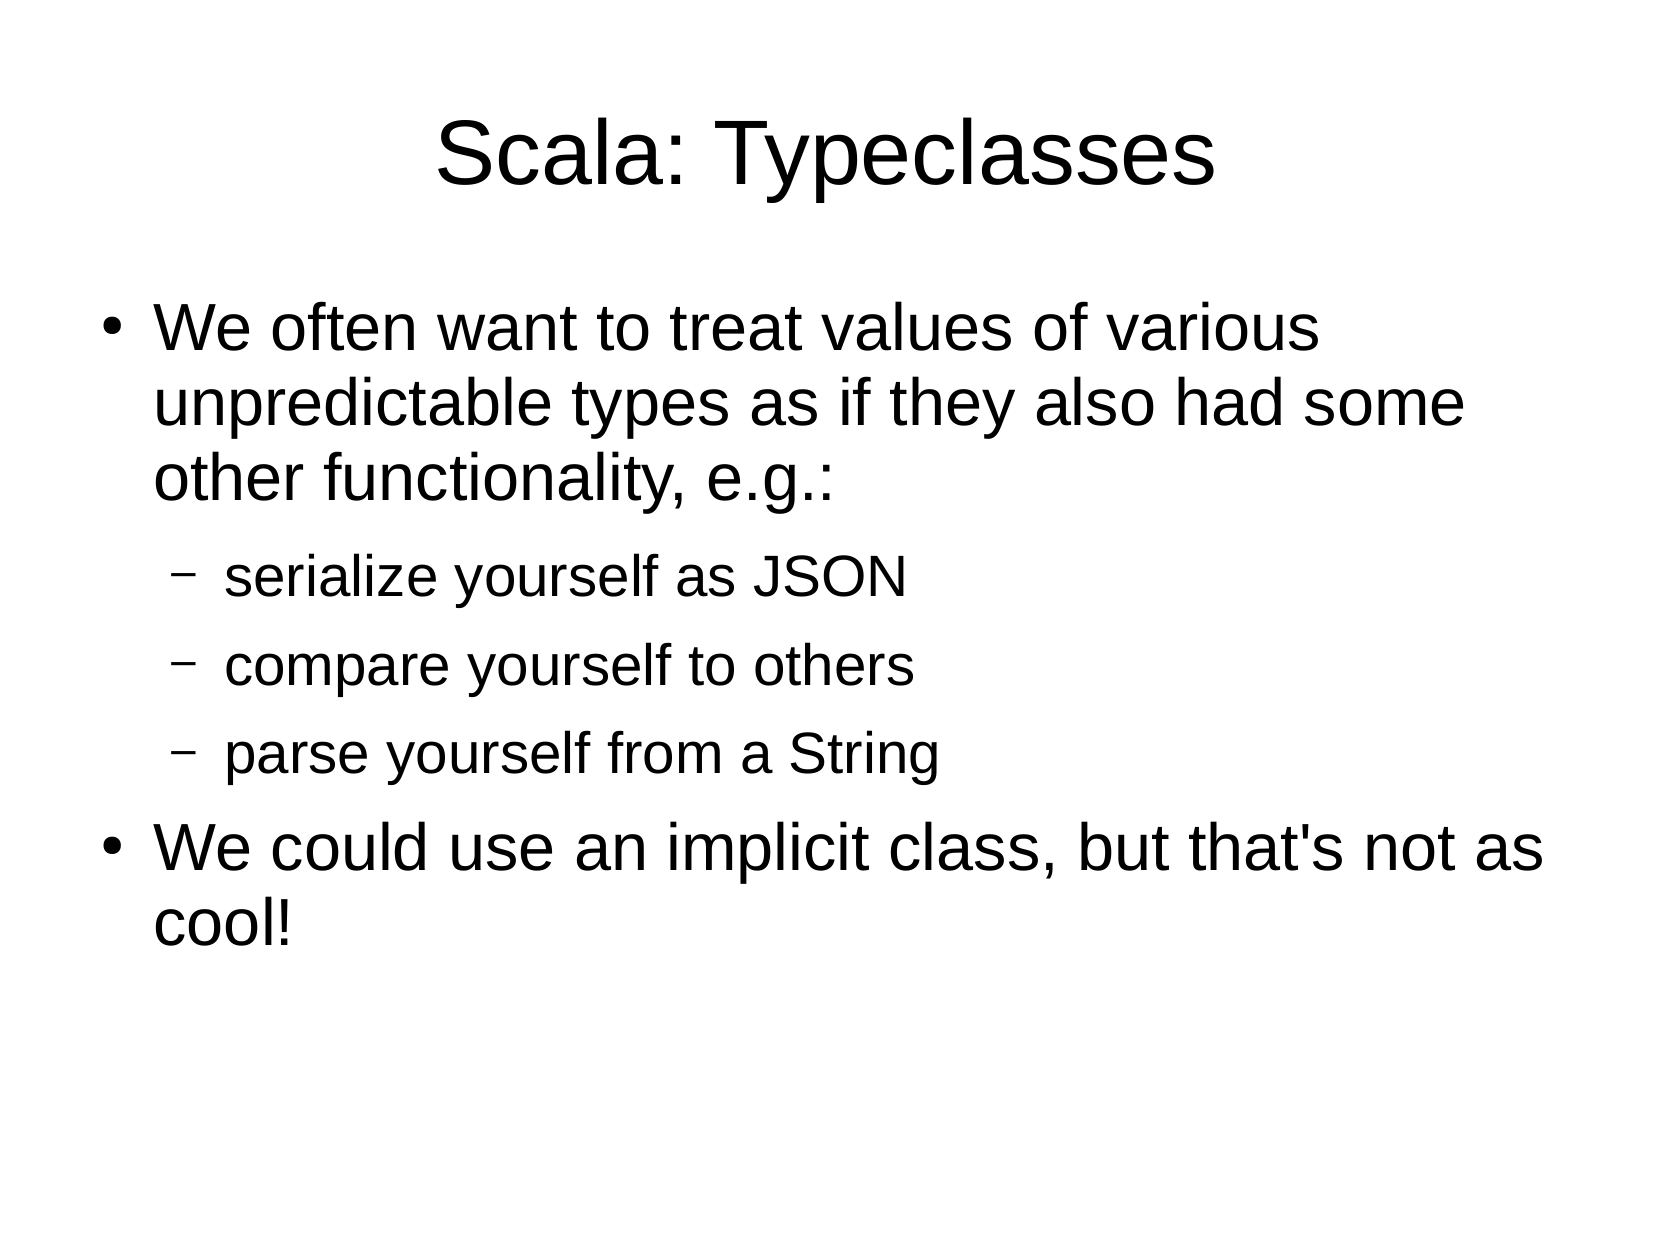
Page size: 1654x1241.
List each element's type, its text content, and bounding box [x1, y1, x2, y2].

title Scala: Typeclasses [82, 49, 1571, 257]
list We often want to treat values of various unpredictable types as if they also had some other functionality, e.g.: serialize yourself as JSON compare yourself to others parse yourself from a String We could use an implicit class, but that's not as cool! [82, 290, 1571, 1010]
